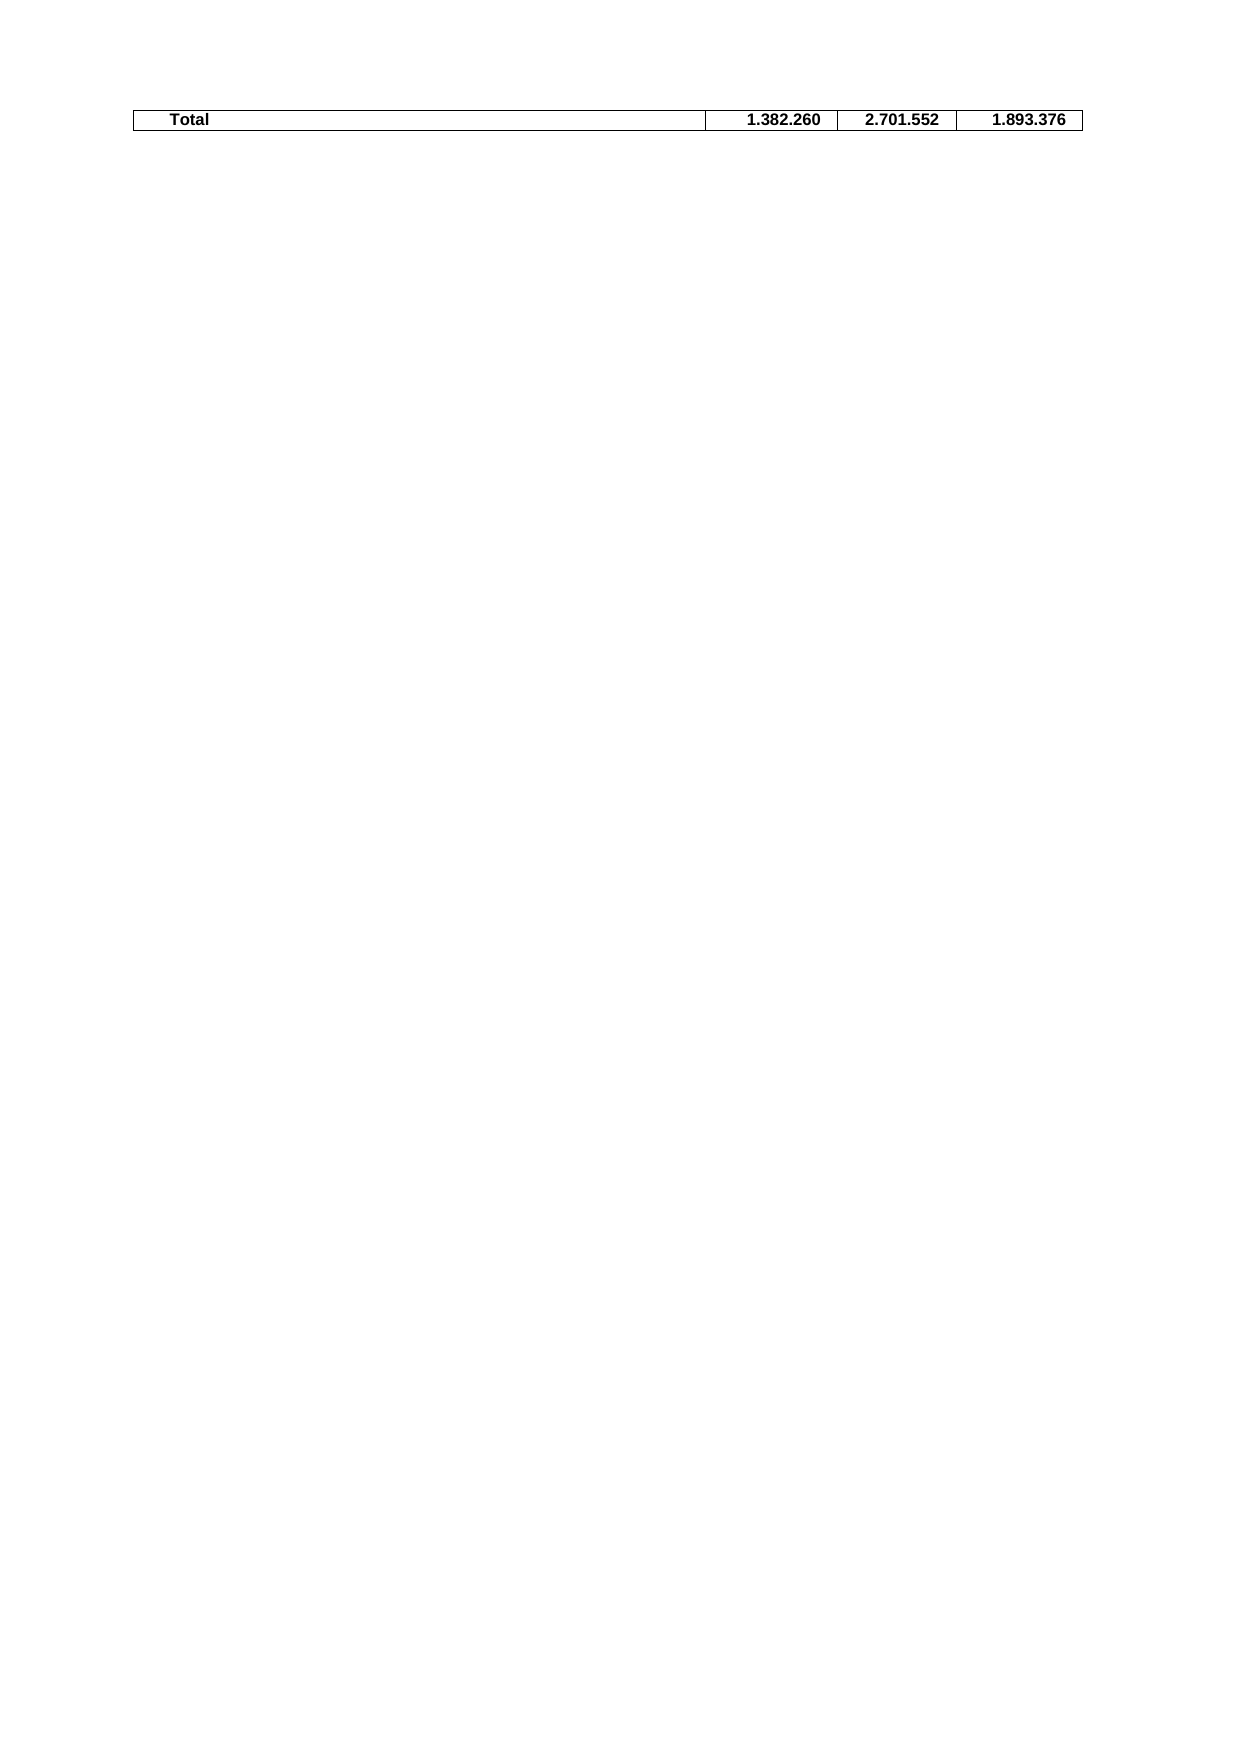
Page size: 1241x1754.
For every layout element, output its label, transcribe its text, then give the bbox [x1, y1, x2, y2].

table_cell 1.893.376 [957, 111, 1082, 129]
table_cell 1.382.260 [706, 111, 837, 129]
table_cell Total [134, 111, 705, 129]
table_cell 2.701.552 [838, 111, 956, 129]
